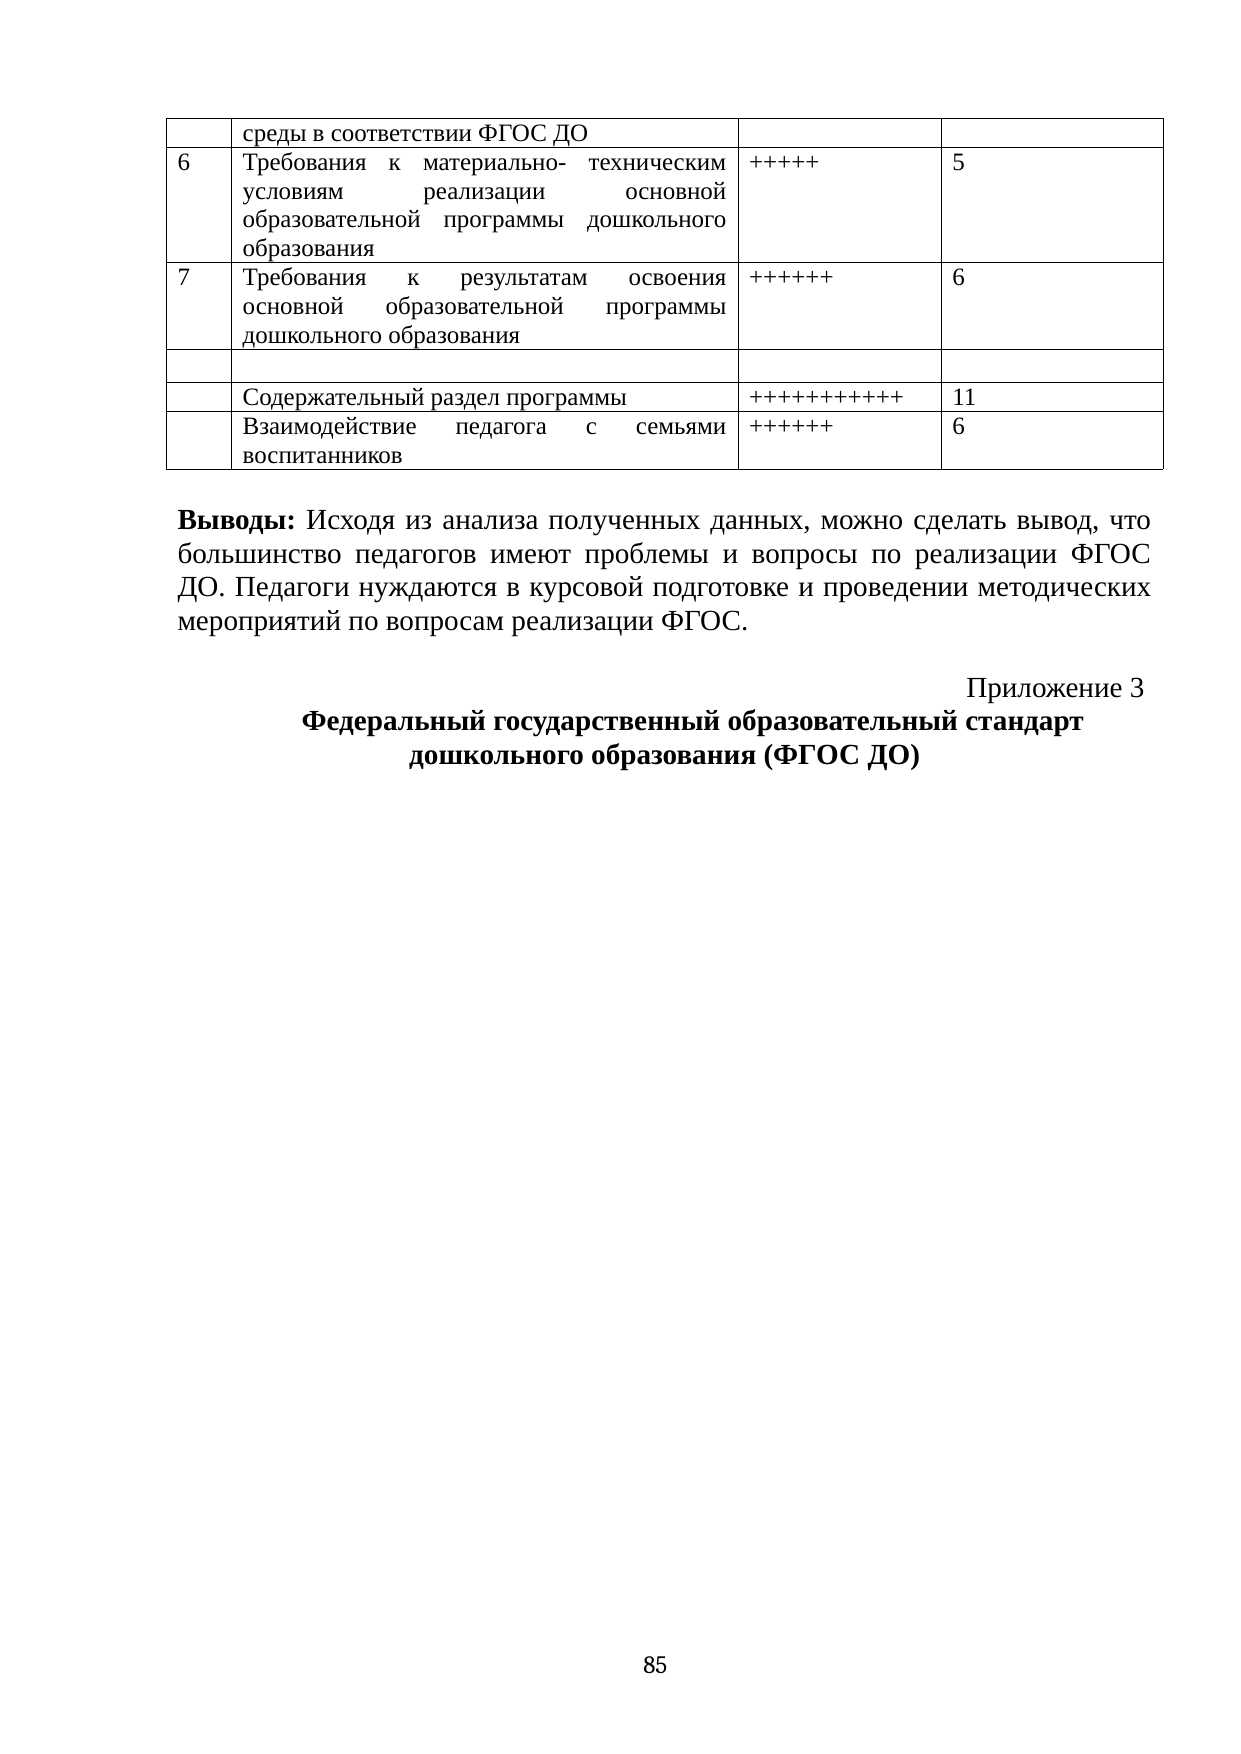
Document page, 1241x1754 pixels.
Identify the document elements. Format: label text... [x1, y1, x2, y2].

table_cell [167, 350, 231, 382]
table_cell среды в соответствии ФГОС ДО [232, 119, 738, 147]
table_cell ++++++ [739, 412, 941, 468]
table_cell Содержательный раздел программы [232, 383, 738, 411]
table_cell Взаимодействие педагога с семьями воспитанников [232, 412, 738, 468]
table_cell 6 [942, 412, 1163, 468]
text Федеральный государственный образовательный стандарт дошкольного образования (ФГОС ДО) [177, 703, 1152, 771]
table_cell +++++ [739, 148, 941, 262]
table_cell [942, 350, 1163, 382]
table_cell [739, 119, 941, 147]
text Приложение 3 [177, 670, 1152, 703]
table_cell [232, 350, 738, 382]
table_cell [167, 383, 231, 411]
table_cell +++++++++++ [739, 383, 941, 411]
table_cell Требования к материально- техническим условиям реализации основной образовательной программы дошкольного образования [232, 148, 738, 262]
table_cell 6 [942, 263, 1163, 348]
table_cell 7 [167, 263, 231, 348]
table_cell 5 [942, 148, 1163, 262]
table_cell [942, 119, 1163, 147]
text Выводы: Исходя из анализа полученных данных, можно сделать вывод, что большинство педагогов имеют проблемы и вопросы по реализации ФГОС ДО. Педагоги нуждаются в курсовой подготовке и проведении методических мероприятий по вопросам реализации ФГОС. [177, 502, 1152, 636]
table_cell Требования к результатам освоения основной образовательной программы дошкольного образования [232, 263, 738, 348]
table_cell [739, 350, 941, 382]
table_cell ++++++ [739, 263, 941, 348]
table_cell [167, 412, 231, 468]
table_cell [167, 119, 231, 147]
table_cell 6 [167, 148, 231, 262]
table_cell 11 [942, 383, 1163, 411]
